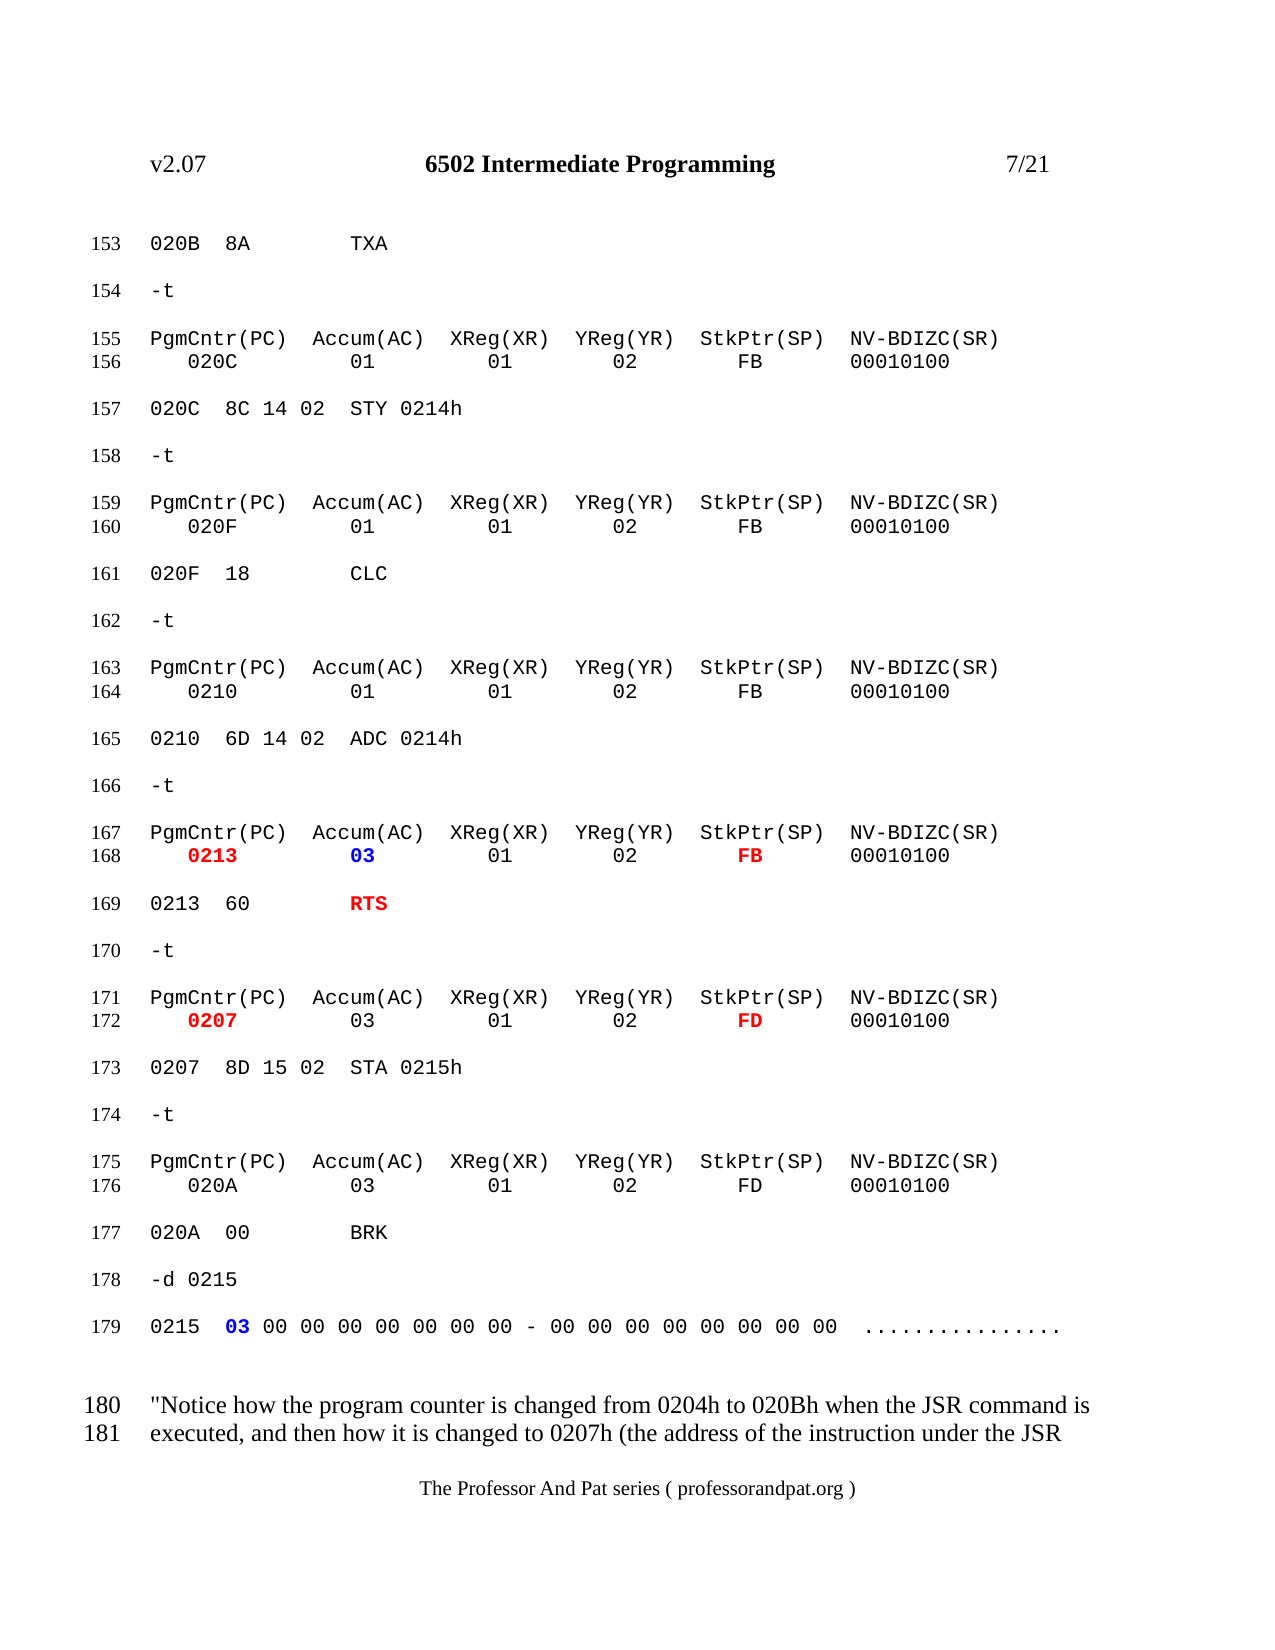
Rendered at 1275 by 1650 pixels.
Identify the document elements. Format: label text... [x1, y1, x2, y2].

text 0210 01 01 02 FB 00010100 [150, 681, 1125, 704]
text PgmCntr(PC) Accum(AC) XReg(XR) YReg(YR) StkPtr(SP) NV-BDIZC(SR) [150, 492, 1125, 516]
text PgmCntr(PC) Accum(AC) XReg(XR) YReg(YR) StkPtr(SP) NV-BDIZC(SR) [150, 657, 1125, 681]
text PgmCntr(PC) Accum(AC) XReg(XR) YReg(YR) StkPtr(SP) NV-BDIZC(SR) [150, 987, 1125, 1010]
text 020B 8A TXA [150, 233, 1125, 257]
text 020A 00 BRK [150, 1222, 1125, 1246]
text 020F 18 CLC [150, 563, 1125, 587]
text -t [150, 1104, 1125, 1128]
text "Notice how the program counter is changed from 0204h to 020Bh when the JSR command is executed, and then how it is changed to 0207h (the address of the instruction under the JSR [150, 1391, 1125, 1447]
text -t [150, 940, 1125, 963]
text 0207 03 01 02 FD 00010100 [150, 1010, 1125, 1034]
text -t [150, 610, 1125, 634]
text -d 0215 [150, 1269, 1125, 1293]
text PgmCntr(PC) Accum(AC) XReg(XR) YReg(YR) StkPtr(SP) NV-BDIZC(SR) [150, 822, 1125, 846]
text -t [150, 775, 1125, 798]
text 0215 03 00 00 00 00 00 00 00 - 00 00 00 00 00 00 00 00 ................ [150, 1316, 1125, 1340]
text PgmCntr(PC) Accum(AC) XReg(XR) YReg(YR) StkPtr(SP) NV-BDIZC(SR) [150, 328, 1125, 351]
text 0207 8D 15 02 STA 0215h [150, 1057, 1125, 1081]
text 0213 03 01 02 FB 00010100 [150, 846, 1125, 869]
text 0210 6D 14 02 ADC 0214h [150, 728, 1125, 751]
text 020C 01 01 02 FB 00010100 [150, 351, 1125, 375]
text 020C 8C 14 02 STY 0214h [150, 398, 1125, 422]
text 020A 03 01 02 FD 00010100 [150, 1175, 1125, 1199]
text -t [150, 281, 1125, 304]
text -t [150, 445, 1125, 469]
text PgmCntr(PC) Accum(AC) XReg(XR) YReg(YR) StkPtr(SP) NV-BDIZC(SR) [150, 1152, 1125, 1175]
text 0213 60 RTS [150, 893, 1125, 916]
text 020F 01 01 02 FB 00010100 [150, 516, 1125, 539]
